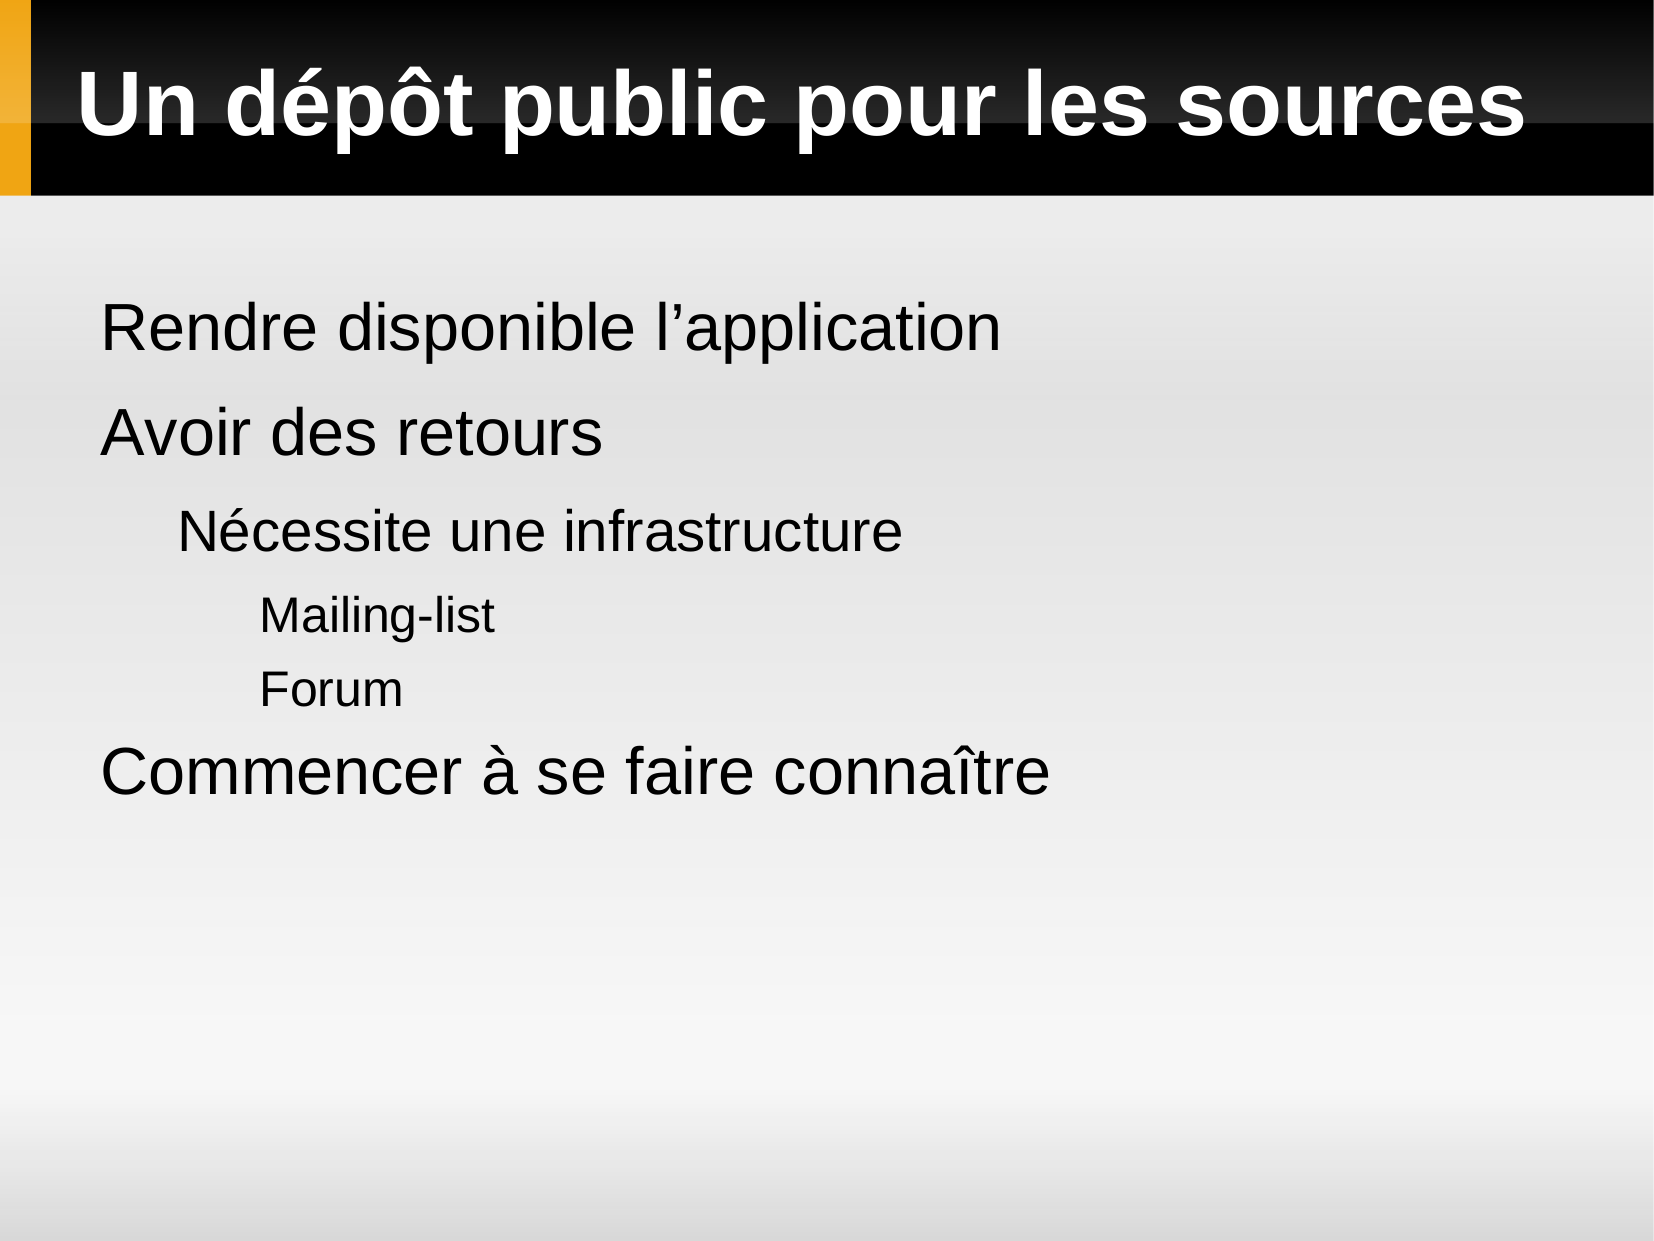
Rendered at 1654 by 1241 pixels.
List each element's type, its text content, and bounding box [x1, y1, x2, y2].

list Rendre disponible l’application Avoir des retours Nécessite une infrastructure Mailing-list Forum Commencer à se faire connaître [82, 290, 1571, 1094]
picture [0, 0, 1654, 1241]
title Un dépôt public pour les sources [76, 7, 1565, 200]
